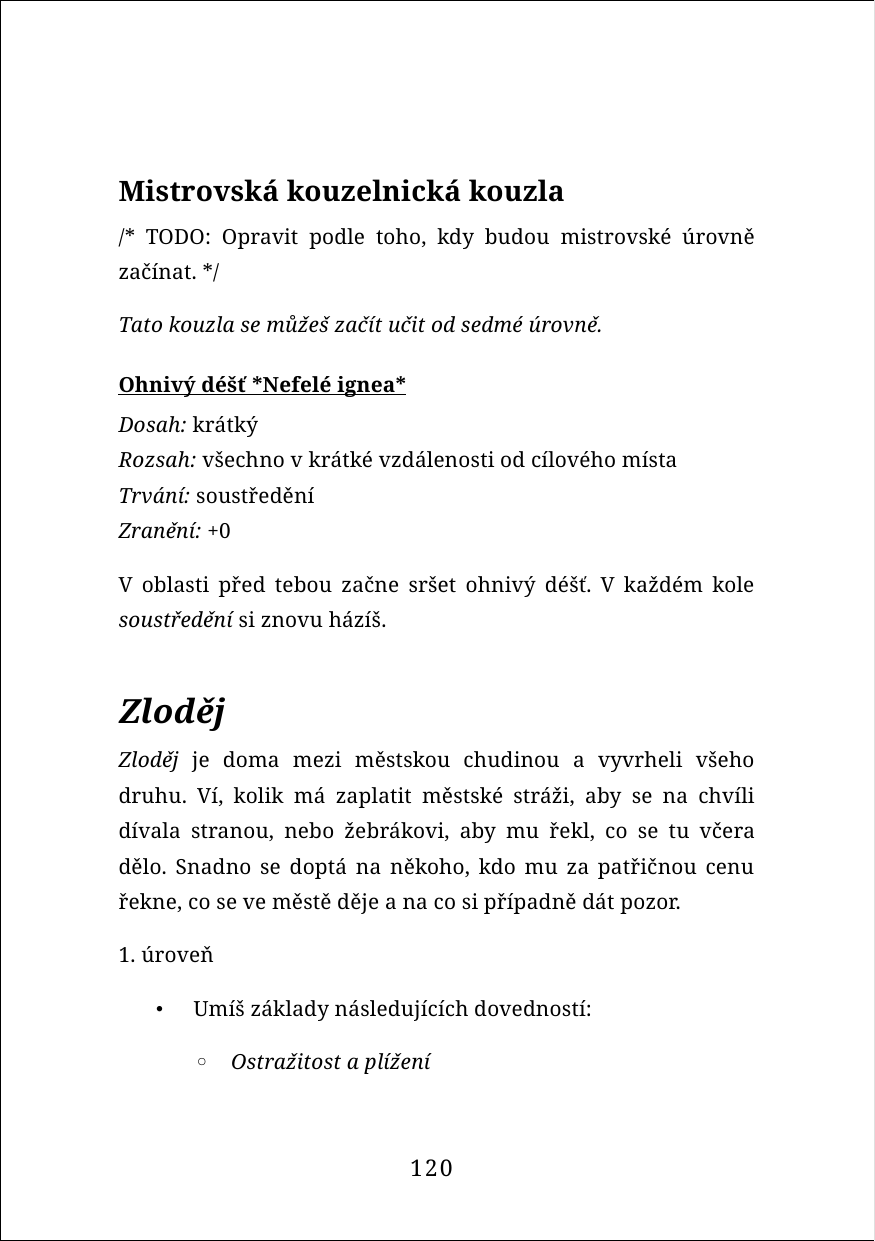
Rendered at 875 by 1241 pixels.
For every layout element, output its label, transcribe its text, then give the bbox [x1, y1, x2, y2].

text Tato kouzla se můžeš začít učit od sedmé úrovně. [118, 311, 756, 339]
text Dosah: krátký Rozsah: všechno v krátké vzdálenosti od cílového místa Trvání: soustředění Zranění: +0 [118, 410, 756, 545]
text Zloděj je doma mezi městskou chudinou a vyvrheli všeho druhu. Ví, kolik má zaplatit městské stráži, aby se na chvíli dívala stranou, nebo žebrákovi, aby mu řekl, co se tu včera dělo. Snadno se doptá na někoho, kdo mu za patřičnou cenu řekne, co se ve městě děje a na co si případně dát pozor. [118, 745, 756, 916]
list Ostražitost a plížení [193, 1047, 756, 1076]
list Umíš základy následujících dovedností: [156, 994, 756, 1022]
subtitle Zloděj [118, 688, 756, 733]
text V oblasti před tebou začne sršet ohnivý déšť. V každém kole soustředění si znovu házíš. [118, 570, 756, 634]
subtitle Ohnivý déšť *Nefelé ignea* [118, 370, 756, 398]
text 1. úroveň [118, 941, 756, 969]
text /* TODO: Opravit podle toho, kdy budou mistrovské úrovně začínat. */ [118, 222, 756, 286]
subtitle Mistrovská kouzelnická kouzla [118, 172, 756, 210]
